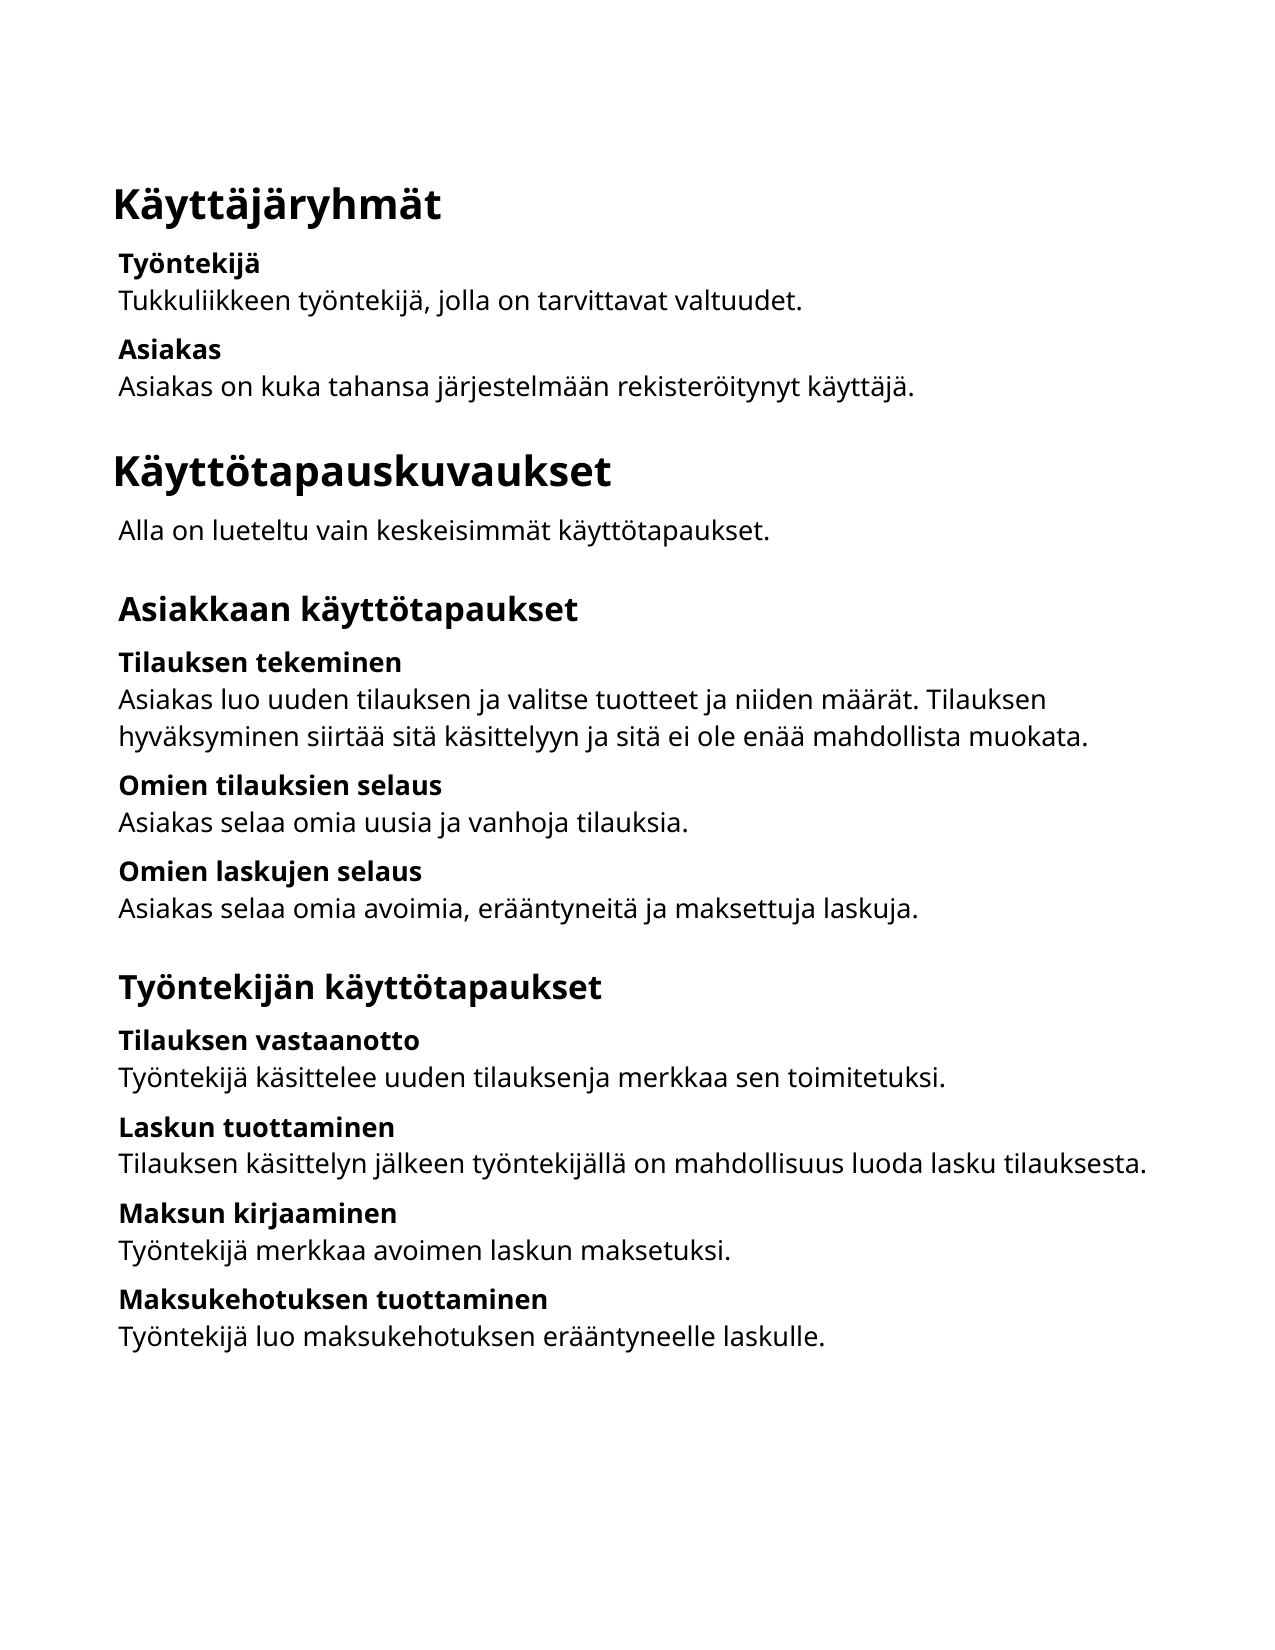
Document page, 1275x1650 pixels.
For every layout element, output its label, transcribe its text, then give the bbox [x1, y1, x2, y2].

subtitle Asiakkaan käyttötapaukset [118, 585, 1157, 631]
text Työntekijä Tukkuliikkeen työntekijä, jolla on tarvittavat valtuudet. [118, 244, 1157, 318]
subtitle Käyttötapauskuvaukset [112, 442, 1157, 498]
subtitle Käyttäjäryhmät [112, 118, 1157, 232]
text Alla on lueteltu vain keskeisimmät käyttötapaukset. [118, 511, 1157, 548]
text Omien tilauksien selaus Asiakas selaa omia uusia ja vanhoja tilauksia. [118, 766, 1157, 840]
text Maksun kirjaaminen Työntekijä merkkaa avoimen laskun maksetuksi. [118, 1194, 1157, 1268]
text Laskun tuottaminen Tilauksen käsittelyn jälkeen työntekijällä on mahdollisuus luoda lasku tilauksesta. [118, 1108, 1157, 1182]
text Maksukehotuksen tuottaminen Työntekijä luo maksukehotuksen erääntyneelle laskulle. [118, 1281, 1157, 1354]
text Tilauksen vastaanotto Työntekijä käsittelee uuden tilauksenja merkkaa sen toimitetuksi. [118, 1022, 1157, 1096]
text Omien laskujen selaus Asiakas selaa omia avoimia, erääntyneitä ja maksettuja laskuja. [118, 853, 1157, 926]
text Tilauksen tekeminen Asiakas luo uuden tilauksen ja valitse tuotteet ja niiden määrät. Tilauksen hyväksyminen siirtää sitä käsittelyyn ja sitä ei ole enää mahdollista muokata. [118, 643, 1157, 754]
subtitle Työntekijän käyttötapaukset [118, 964, 1157, 1009]
text Asiakas Asiakas on kuka tahansa järjestelmään rekisteröitynyt käyttäjä. [118, 330, 1157, 404]
